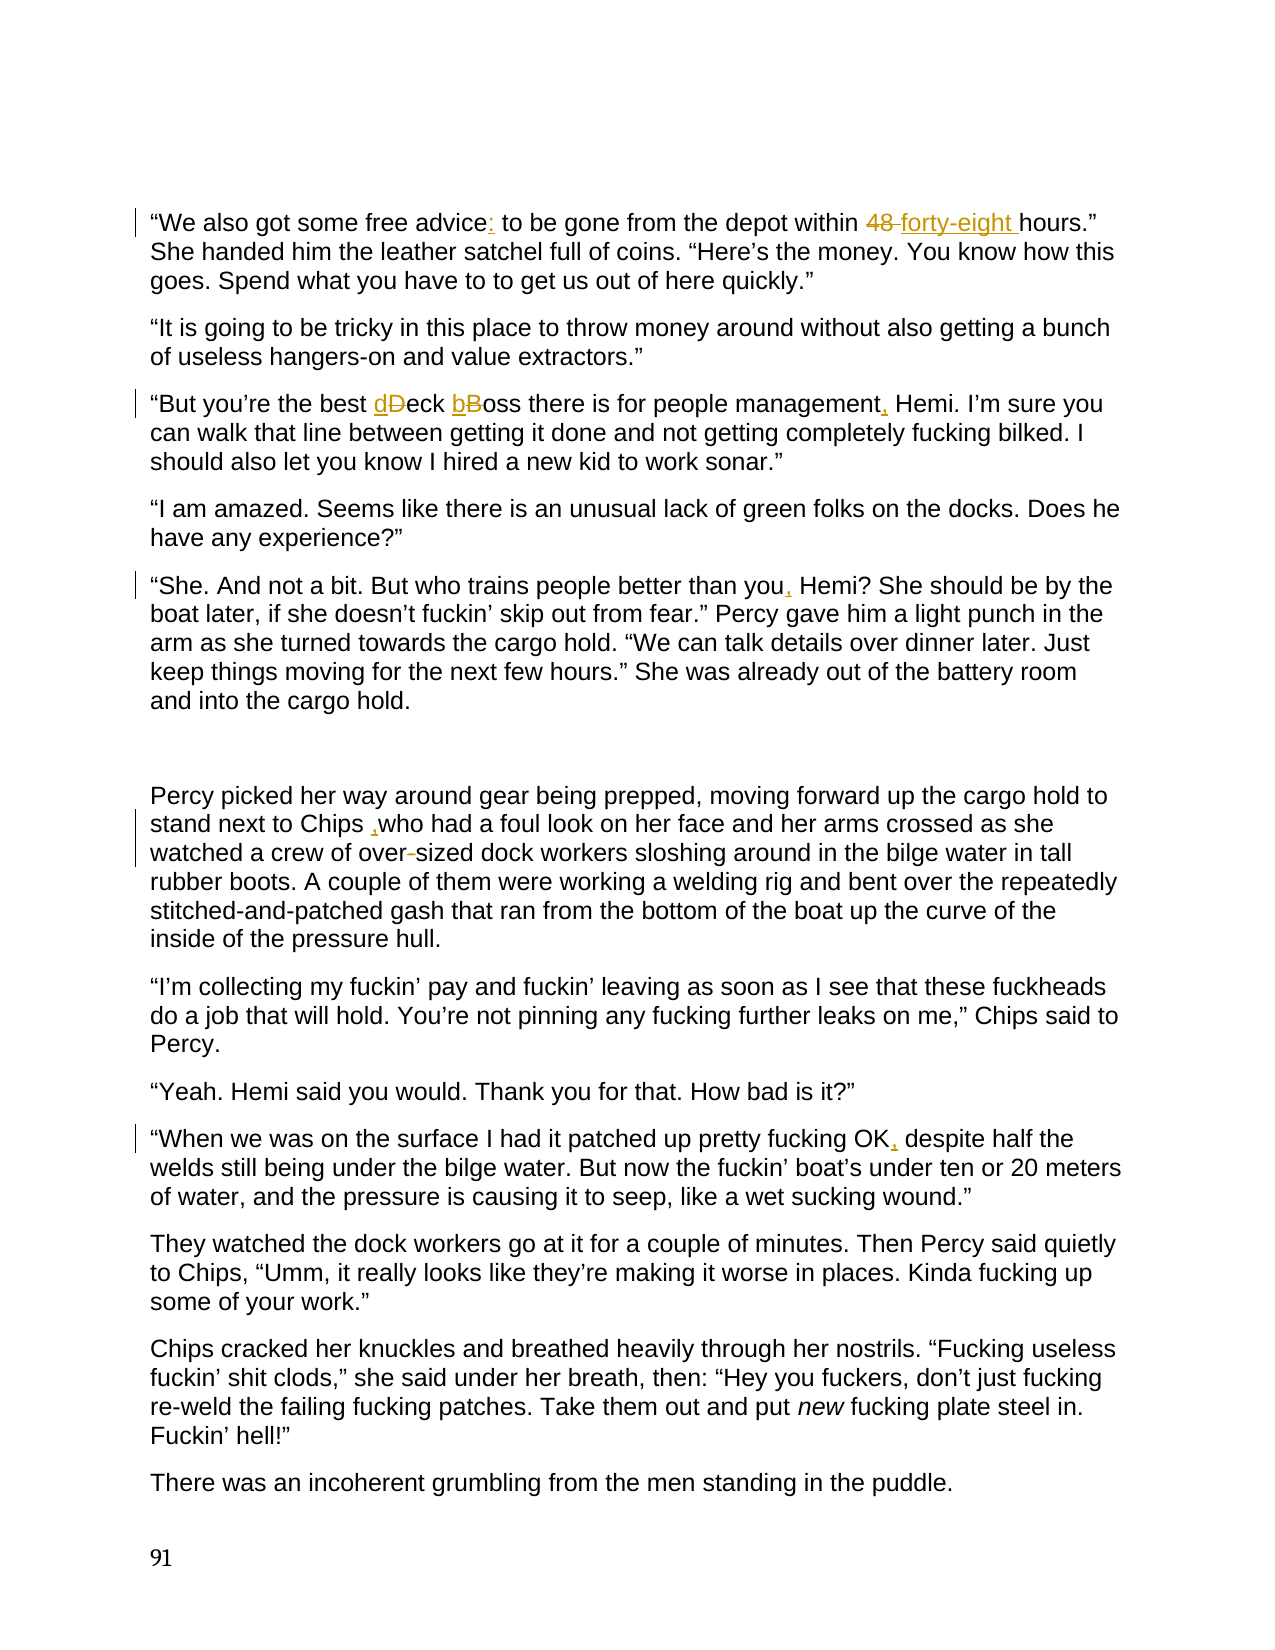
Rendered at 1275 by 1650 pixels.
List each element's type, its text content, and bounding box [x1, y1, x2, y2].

text “She. And not a bit. But who trains people better than you, Hemi? She should be by the boat later, if she doesn’t fuckin’ skip out from fear.” Percy gave him a light punch in the arm as she turned towards the cargo hold. “We can talk details over dinner later. Just keep things moving for the next few hours.” She was already out of the battery room and into the cargo hold. [150, 571, 1125, 714]
text They watched the dock workers go at it for a couple of minutes. Then Percy said quietly to Chips, “Umm, it really looks like they’re making it worse in places. Kinda fucking up some of your work.” [150, 1229, 1125, 1316]
text “I am amazed. Seems like there is an unusual lack of green folks on the docks. Does he have any experience?” [150, 494, 1125, 552]
text “We also got some free advice: to be gone from the depot within forty-eight hours.” She handed him the leather satchel full of coins. “Here’s the money. You know how this goes. Spend what you have to to get us out of here quickly.” [150, 208, 1125, 294]
text “But you’re the best deck boss there is for people management, Hemi. I’m sure you can walk that line between getting it done and not getting completely fucking bilked. I should also let you know I hired a new kid to work sonar.” [150, 389, 1125, 476]
text Percy picked her way around gear being prepped, moving forward up the cargo hold to stand next to Chips ,who had a foul look on her face and her arms crossed as she watched a crew of oversized dock workers sloshing around in the bilge water in tall rubber boots. A couple of them were working a welding rig and bent over the repeatedly stitched-and-patched gash that ran from the bottom of the boat up the curve of the inside of the pressure hull. [150, 781, 1125, 953]
text “Yeah. Hemi said you would. Thank you for that. How bad is it?” [150, 1077, 1125, 1106]
text “I’m collecting my fuckin’ pay and fuckin’ leaving as soon as I see that these fuckheads do a job that will hold. You’re not pinning any fucking further leaks on me,” Chips said to Percy. [150, 972, 1125, 1058]
text There was an incoherent grumbling from the men standing in the puddle. [150, 1468, 1125, 1497]
text “When we was on the surface I had it patched up pretty fucking OK, despite half the welds still being under the bilge water. But now the fuckin’ boat’s under ten or 20 meters of water, and the pressure is causing it to seep, like a wet sucking wound.” [150, 1124, 1125, 1211]
text Chips cracked her knuckles and breathed heavily through her nostrils. “Fucking useless fuckin’ shit clods,” she said under her breath, then: “Hey you fuckers, don’t just fucking re-weld the failing fucking patches. Take them out and put new fucking plate steel in. Fuckin’ hell!” [150, 1334, 1125, 1449]
text “It is going to be tricky in this place to throw money around without also getting a bunch of useless hangers-on and value extractors.” [150, 313, 1125, 371]
